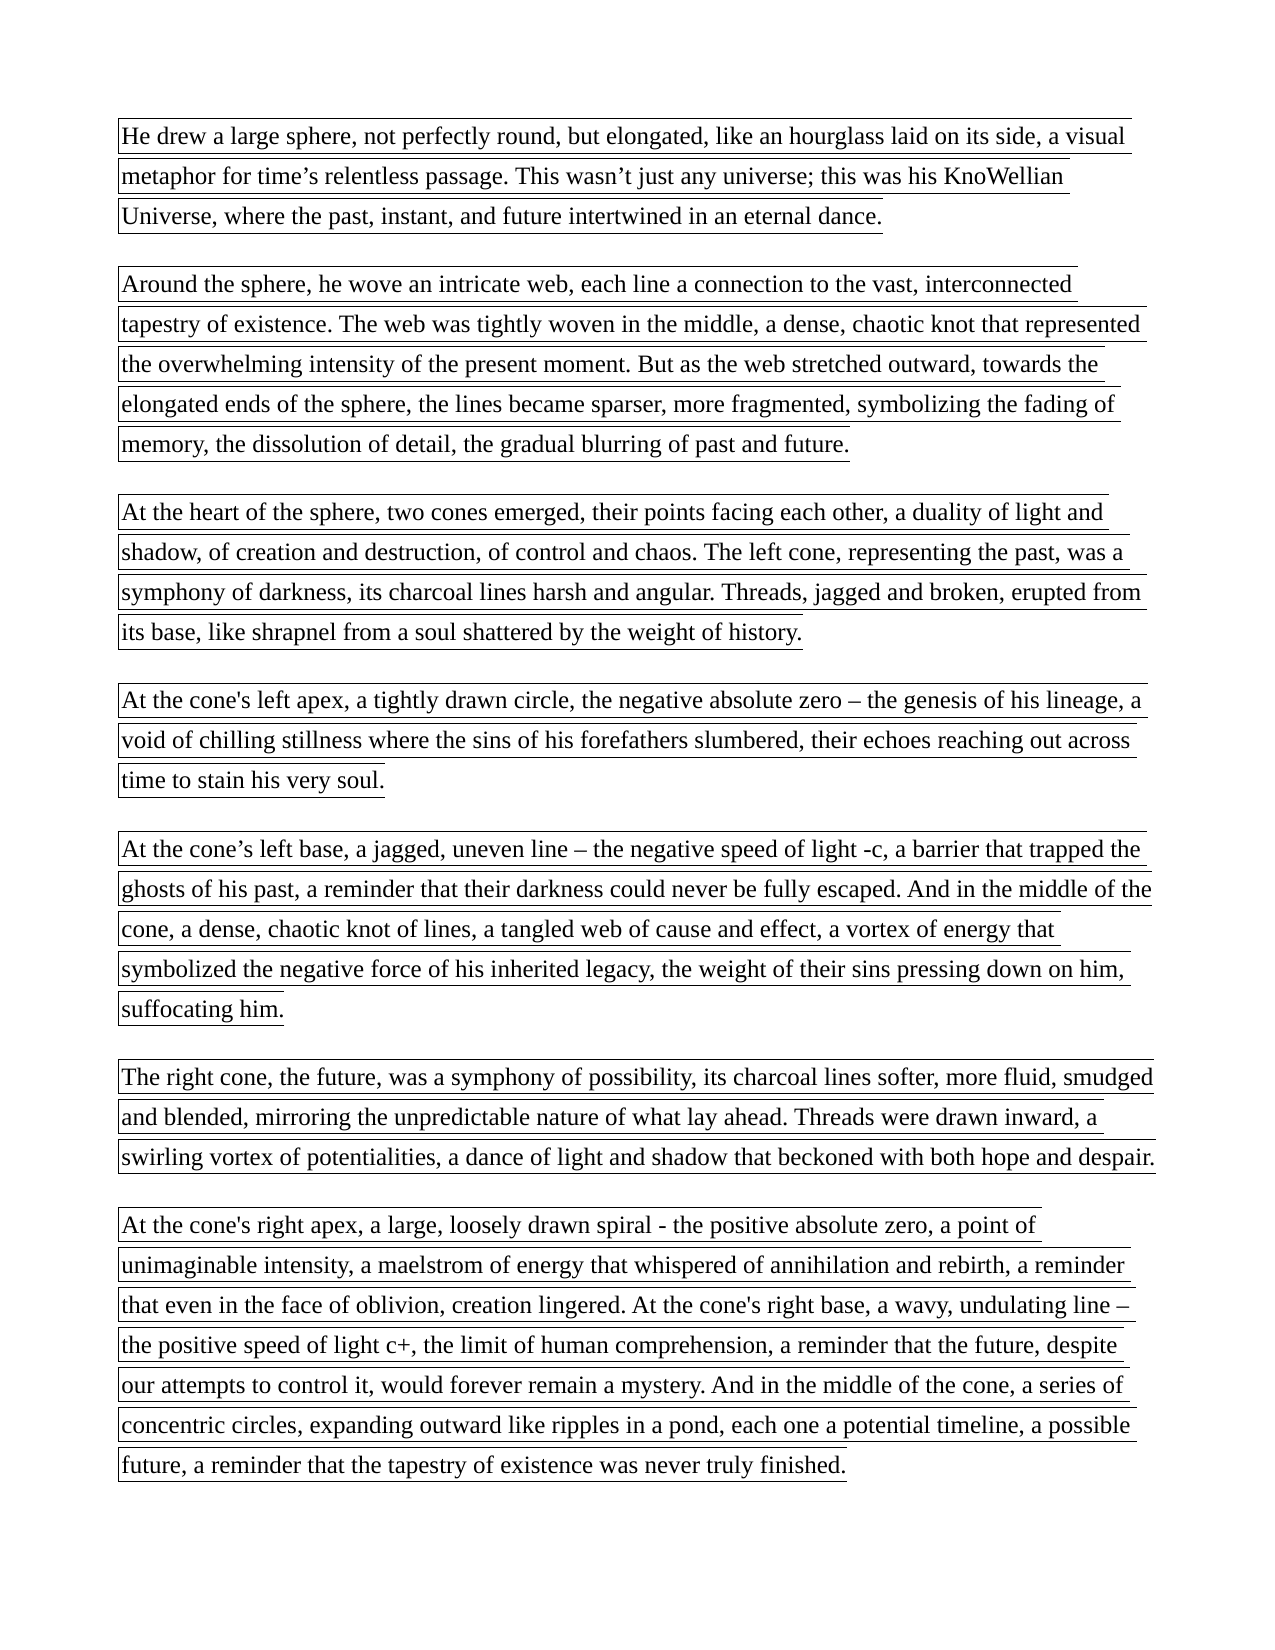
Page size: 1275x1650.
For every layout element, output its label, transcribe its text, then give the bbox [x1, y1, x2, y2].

text At the cone’s left base, a jagged, uneven line – the negative speed of light -c, a barrier that trapped the ghosts of his past, a reminder that their darkness could never be fully escaped. And in the middle of the cone, a dense, chaotic knot of lines, a tangled web of cause and effect, a vortex of energy that symbolized the negative force of his inherited legacy, the weight of their sins pressing down on him, suffocating him. [118, 831, 1157, 1025]
text Around the sphere, he wove an intricate web, each line a connection to the vast, interconnected tapestry of existence. The web was tightly woven in the middle, a dense, chaotic knot that represented the overwhelming intensity of the present moment. But as the web stretched outward, towards the elongated ends of the sphere, the lines became sparser, more fragmented, symbolizing the fading of memory, the dissolution of detail, the gradual blurring of past and future. [118, 266, 1157, 461]
text At the cone's left apex, a tightly drawn circle, the negative absolute zero – the genesis of his lineage, a void of chilling stillness where the sins of his forefathers slumbered, their echoes reaching out across time to stain his very soul. [118, 682, 1157, 797]
text He drew a large sphere, not perfectly round, but elongated, like an hourglass laid on its side, a visual metaphor for time’s relentless passage. This wasn’t just any universe; this was his KnoWellian Universe, where the past, instant, and future intertwined in an eternal dance. [118, 118, 1157, 233]
text At the heart of the sphere, two cones emerged, their points facing each other, a duality of light and shadow, of creation and destruction, of control and chaos. The left cone, representing the past, was a symphony of darkness, its charcoal lines harsh and angular. Threads, jagged and broken, erupted from its base, like shrapnel from a soul shattered by the weight of history. [118, 494, 1157, 649]
text The right cone, the future, was a symphony of possibility, its charcoal lines softer, more fluid, smudged and blended, mirroring the unpredictable nature of what lay ahead. Threads were drawn inward, a swirling vortex of potentialities, a dance of light and shadow that beckoned with both hope and despair. [118, 1059, 1157, 1173]
text At the cone's right apex, a large, loosely drawn spiral - the positive absolute zero, a point of unimaginable intensity, a maelstrom of energy that whispered of annihilation and rebirth, a reminder that even in the face of oblivion, creation lingered. At the cone's right base, a wavy, undulating line – the positive speed of light c+, the limit of human comprehension, a reminder that the future, despite our attempts to control it, would forever remain a mystery. And in the middle of the cone, a series of concentric circles, expanding outward like ripples in a pond, each one a potential timeline, a possible future, a reminder that the tapestry of existence was never truly finished. [118, 1207, 1157, 1482]
